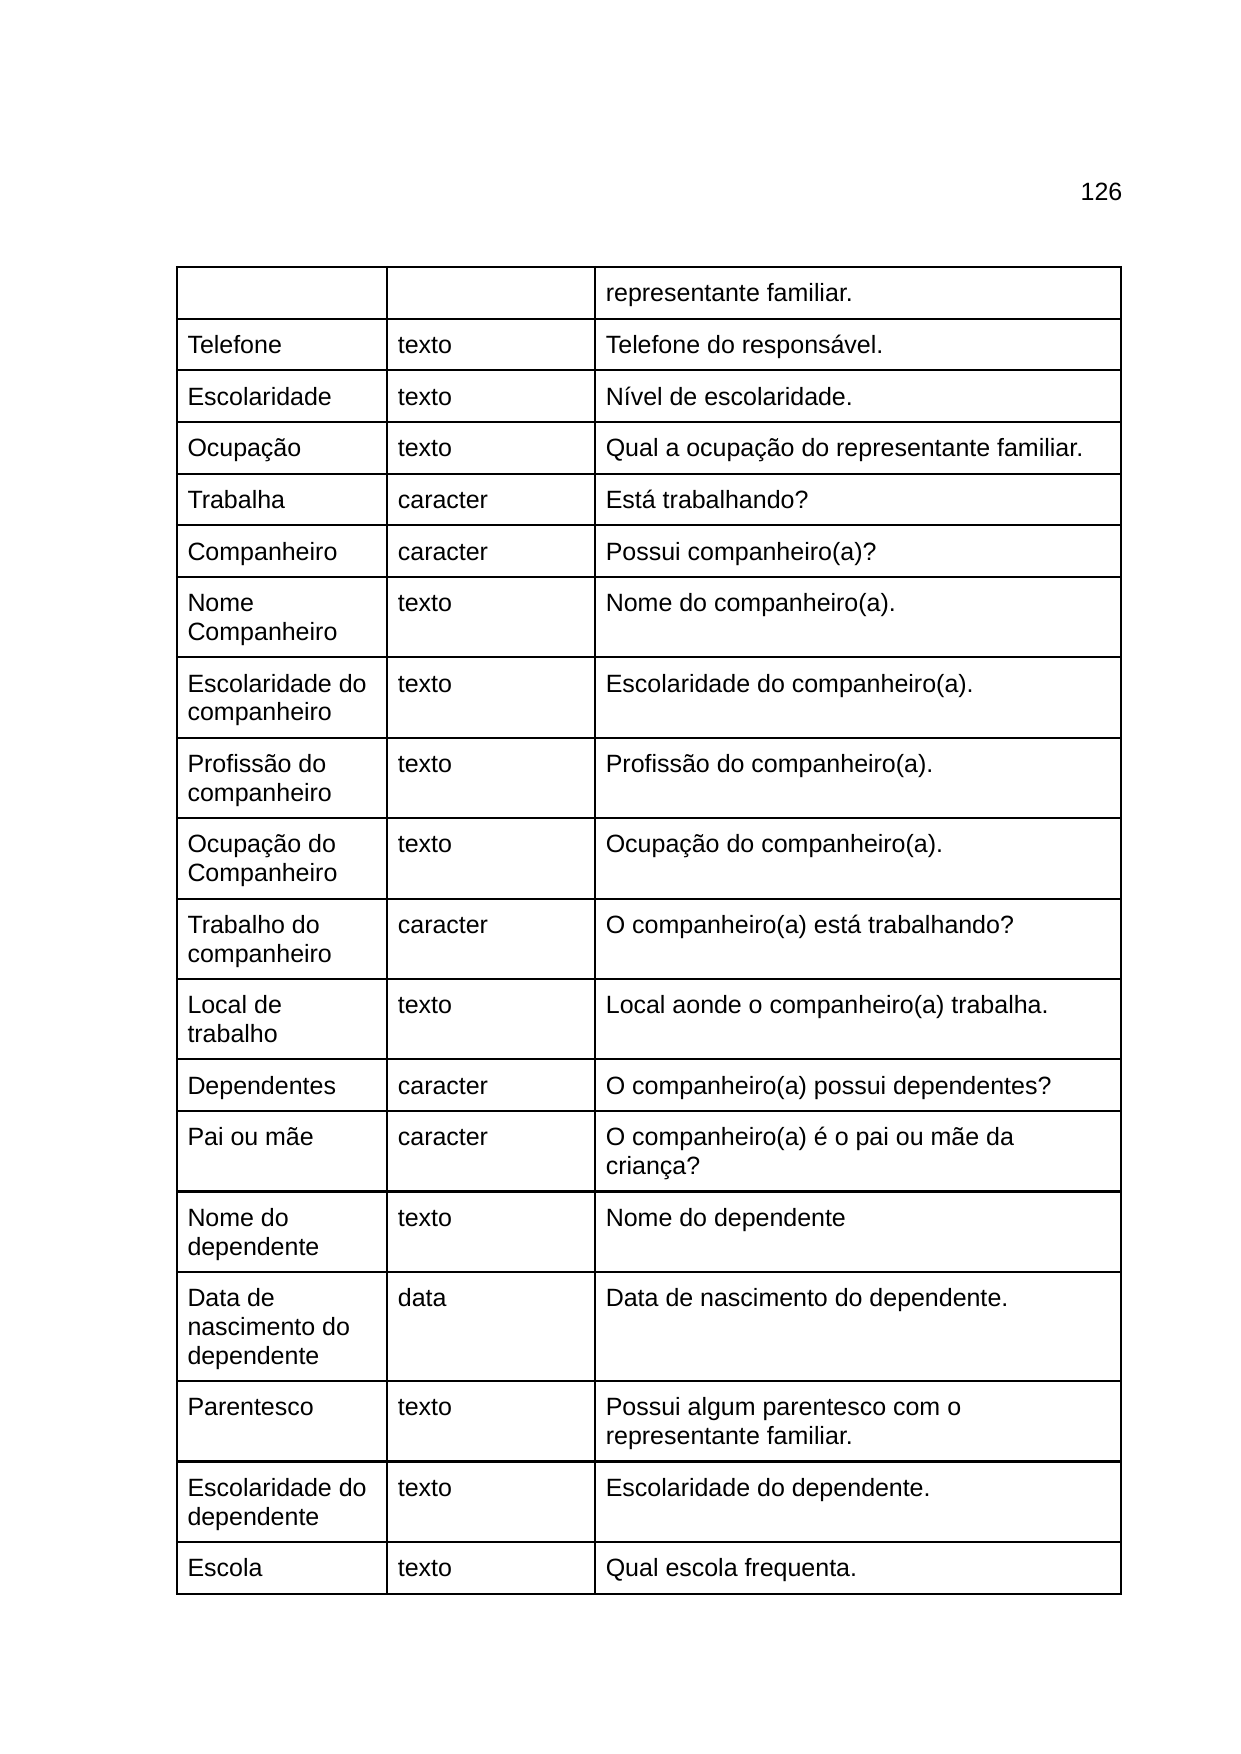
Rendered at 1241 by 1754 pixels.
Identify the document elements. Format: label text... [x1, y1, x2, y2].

table_cell data [388, 1273, 594, 1380]
table_cell Qual escola frequenta. [596, 1543, 1120, 1592]
table_cell [178, 268, 386, 317]
table_cell texto [388, 1463, 594, 1541]
table_cell Companheiro [178, 526, 386, 576]
table_cell [388, 268, 594, 317]
table_cell texto [388, 739, 594, 817]
table_cell O companheiro(a) possui dependentes? [596, 1060, 1120, 1110]
table_cell caracter [388, 526, 594, 576]
table_cell Nome Companheiro [178, 578, 386, 656]
table_cell Telefone [178, 320, 386, 369]
table_cell Escola [178, 1543, 386, 1592]
table_cell Pai ou mãe [178, 1112, 386, 1190]
table_cell texto [388, 1193, 594, 1271]
table_cell texto [388, 1543, 594, 1592]
table_cell texto [388, 320, 594, 369]
table_cell Está trabalhando? [596, 475, 1120, 524]
table_cell texto [388, 819, 594, 897]
table_cell Telefone do responsável. [596, 320, 1120, 369]
table_cell Escolaridade do companheiro [178, 658, 386, 737]
table_cell Nome do companheiro(a). [596, 578, 1120, 656]
table_cell O companheiro(a) é o pai ou mãe da criança? [596, 1112, 1120, 1190]
table_cell Escolaridade do dependente. [596, 1463, 1120, 1541]
table_cell caracter [388, 900, 594, 978]
table_cell Ocupação do Companheiro [178, 819, 386, 897]
table_cell Data de nascimento do dependente. [596, 1273, 1120, 1380]
table_cell texto [388, 658, 594, 737]
table_cell texto [388, 423, 594, 472]
table_cell Escolaridade [178, 371, 386, 421]
table_cell Ocupação [178, 423, 386, 472]
table_cell Profissão do companheiro [178, 739, 386, 817]
table_cell Nível de escolaridade. [596, 371, 1120, 421]
table_cell caracter [388, 1060, 594, 1110]
table_cell Qual a ocupação do representante familiar. [596, 423, 1120, 472]
table_cell Ocupação do companheiro(a). [596, 819, 1120, 897]
table_cell Trabalha [178, 475, 386, 524]
table_cell O companheiro(a) está trabalhando? [596, 900, 1120, 978]
table_cell Nome do dependente [178, 1193, 386, 1271]
table_cell Possui algum parentesco com o representante familiar. [596, 1382, 1120, 1460]
table_cell texto [388, 1382, 594, 1460]
table_cell Escolaridade do companheiro(a). [596, 658, 1120, 737]
table_cell Trabalho do companheiro [178, 900, 386, 978]
table_cell texto [388, 578, 594, 656]
table_cell caracter [388, 1112, 594, 1190]
table_cell Nome do dependente [596, 1193, 1120, 1271]
table_cell Dependentes [178, 1060, 386, 1110]
table_cell Parentesco [178, 1382, 386, 1460]
table_cell Local aonde o companheiro(a) trabalha. [596, 980, 1120, 1058]
table_cell texto [388, 371, 594, 421]
table_cell Escolaridade do dependente [178, 1463, 386, 1541]
table_cell Profissão do companheiro(a). [596, 739, 1120, 817]
table_cell texto [388, 980, 594, 1058]
table_cell Local de trabalho [178, 980, 386, 1058]
table_cell caracter [388, 475, 594, 524]
table_cell Possui companheiro(a)? [596, 526, 1120, 576]
table_cell Data de nascimento do dependente [178, 1273, 386, 1380]
table_cell representante familiar. [596, 268, 1120, 317]
